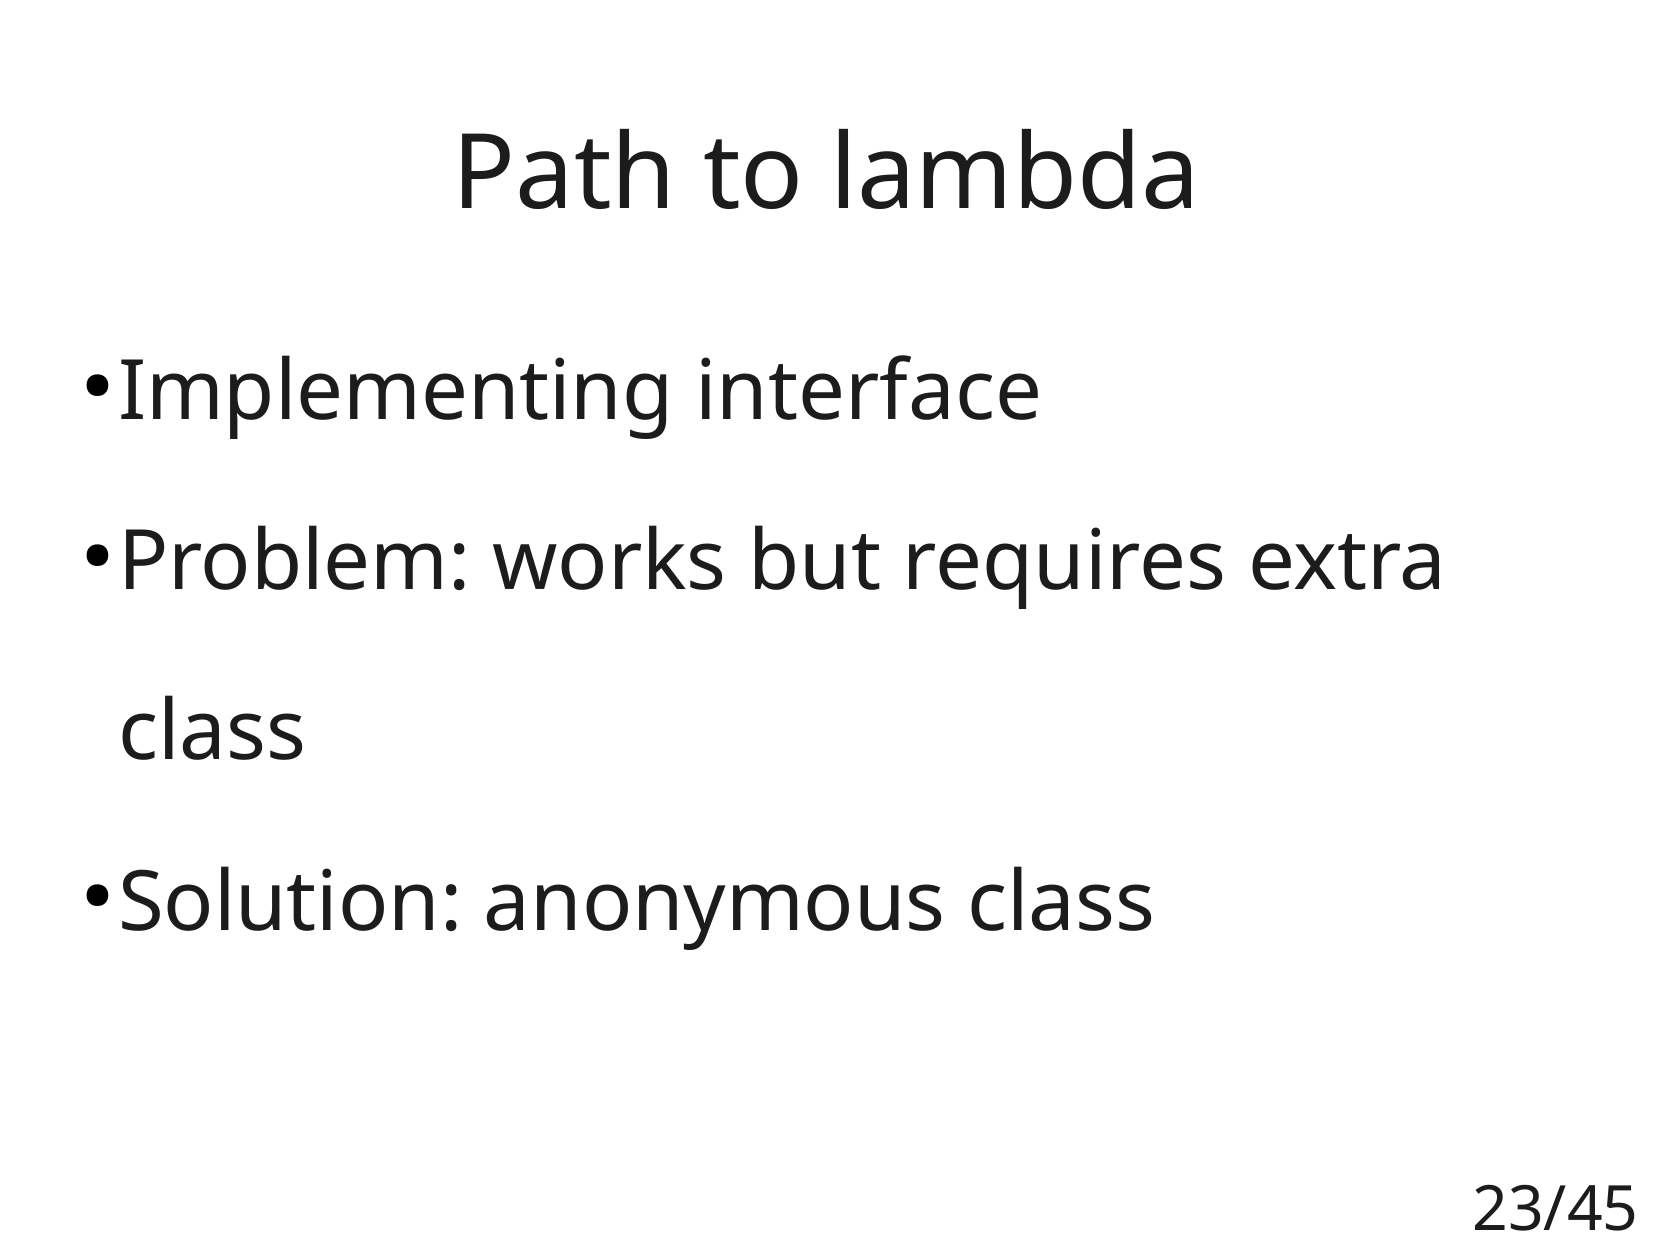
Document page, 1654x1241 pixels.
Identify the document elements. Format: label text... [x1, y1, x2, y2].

title Path to lambda [82, 64, 1571, 272]
text_box <numer>/45 [1071, 1155, 1654, 1241]
subtitle Implementing interface Problem: works but requires extra class Solution: anonymous class [82, 290, 1571, 1109]
